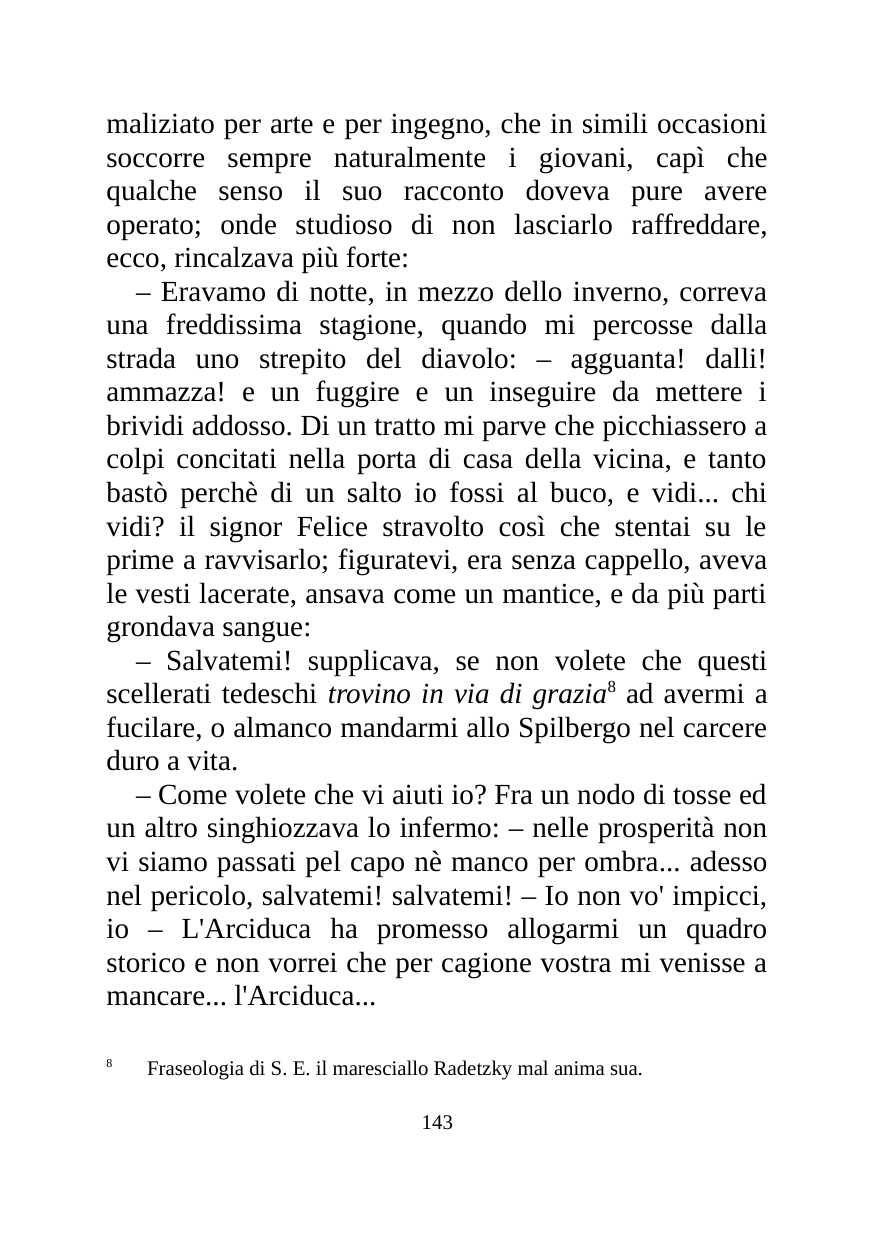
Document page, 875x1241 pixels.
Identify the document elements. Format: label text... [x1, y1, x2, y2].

text – Eravamo di notte, in mezzo dello inverno, correva una freddissima stagione, quando mi percosse dalla strada uno strepito del diavolo: – agguanta! dalli! ammazza! e un fuggire e un inseguire da mettere i brividi addosso. Di un tratto mi parve che picchiassero a colpi concitati nella porta di casa della vicina, e tanto bastò perchè di un salto io fossi al buco, e vidi... chi vidi? il signor Felice stravolto così che stentai su le prime a ravvisarlo; figuratevi, era senza cappello, aveva le vesti lacerate, ansava come un mantice, e da più parti grondava sangue: [106, 274, 768, 643]
text Fraseologia di S. E. il maresciallo Radetzky mal anima sua. [106, 1056, 768, 1080]
text – Salvatemi! supplicava, se non volete che questi scellerati tedeschi trovino in via di grazia ad avermi a fucilare, o almanco mandarmi allo Spilbergo nel carcere duro a vita. [106, 643, 768, 777]
text maliziato per arte e per ingegno, che in simili occasioni soccorre sempre naturalmente i giovani, capì che qualche senso il suo racconto doveva pure avere operato; onde studioso di non lasciarlo raffreddare, ecco, rincalzava più forte: [106, 106, 768, 274]
text – Come volete che vi aiuti io? Fra un nodo di tosse ed un altro singhiozzava lo infermo: – nelle prosperità non vi siamo passati pel capo nè manco per ombra... adesso nel pericolo, salvatemi! salvatemi! – Io non vo' impicci, io – L'Arciduca ha promesso allogarmi un quadro storico e non vorrei che per cagione vostra mi venisse a mancare... l'Arciduca... [106, 777, 768, 1012]
